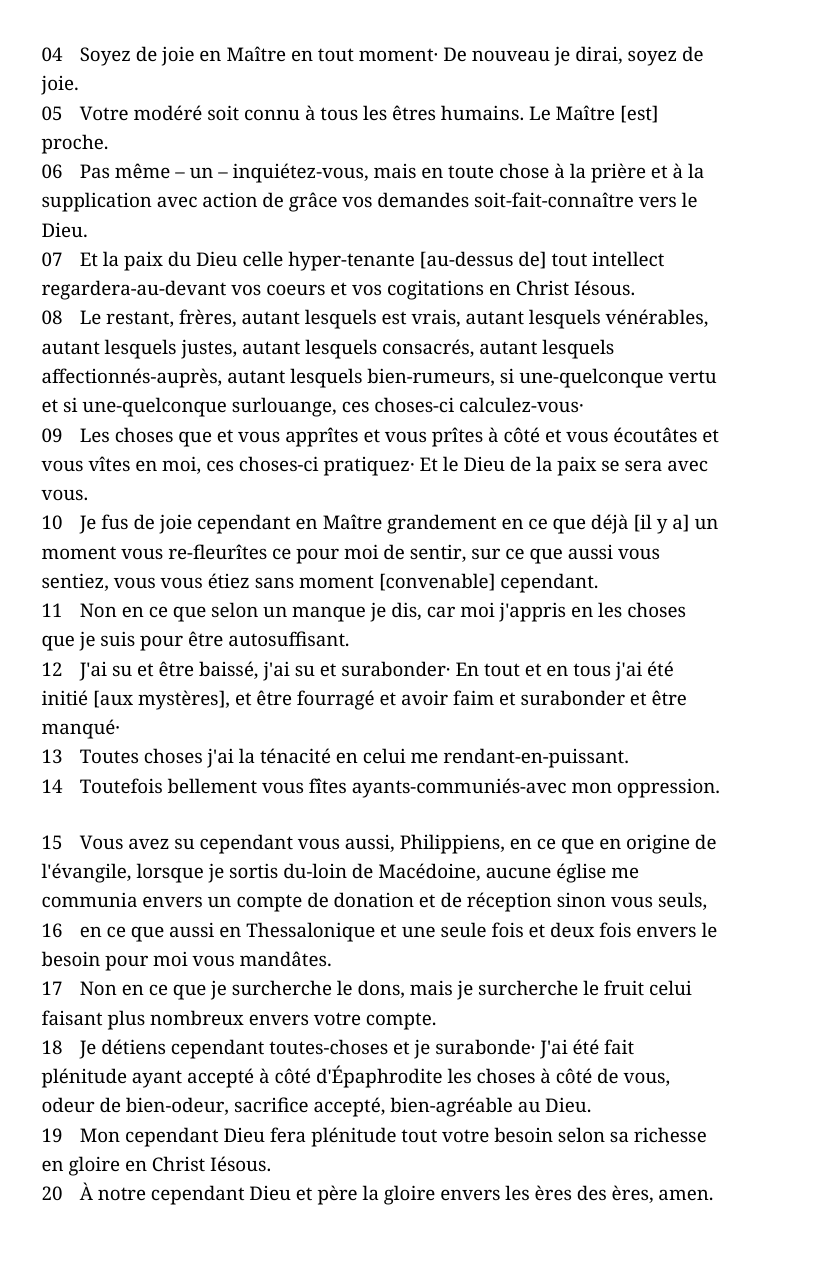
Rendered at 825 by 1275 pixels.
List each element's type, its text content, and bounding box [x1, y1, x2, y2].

text 04 Soyez de joie en Maître en tout moment· De nouveau je dirai, soyez de joie. 05 Votre modéré soit connu à tous les êtres humains. Le Maître [est] proche. 06 Pas même – un – inquiétez-vous, mais en toute chose à la prière et à la supplication avec action de grâce vos demandes soit-fait-connaître vers le Dieu. 07 Et la paix du Dieu celle hyper-tenante [au-dessus de] tout intellect regardera-au-devant vos coeurs et vos cogitations en Christ Iésous. 08 Le restant, frères, autant lesquels est vrais, autant lesquels vénérables, autant lesquels justes, autant lesquels consacrés, autant lesquels affectionnés-auprès, autant lesquels bien-rumeurs, si une-quelconque vertu et si une-quelconque surlouange, ces choses-ci calculez-vous· 09 Les choses que et vous apprîtes et vous prîtes à côté et vous écoutâtes et vous vîtes en moi, ces choses-ci pratiquez· Et le Dieu de la paix se sera avec vous. 10 Je fus de joie cependant en Maître grandement en ce que déjà [il y a] un moment vous re-fleurîtes ce pour moi de sentir, sur ce que aussi vous sentiez, vous vous étiez sans moment [convenable] cependant. 11 Non en ce que selon un manque je dis, car moi j'appris en les choses que je suis pour être autosuffisant. 12 J'ai su et être baissé, j'ai su et surabonder· En tout et en tous j'ai été initié [aux mystères], et être fourragé et avoir faim et surabonder et être manqué· 13 Toutes choses j'ai la ténacité en celui me rendant-en-puissant. 14 Toutefois bellement vous fîtes ayants-communiés-avec mon oppression. 15 Vous avez su cependant vous aussi, Philippiens, en ce que en origine de l'évangile, lorsque je sortis du-loin de Macédoine, aucune église me communia envers un compte de donation et de réception sinon vous seuls, 16 en ce que aussi en Thessalonique et une seule fois et deux fois envers le besoin pour moi vous mandâtes. 17 Non en ce que je surcherche le dons, mais je surcherche le fruit celui faisant plus nombreux envers votre compte. 18 Je détiens cependant toutes-choses et je surabonde· J'ai été fait plénitude ayant accepté à côté d'Épaphrodite les choses à côté de vous, odeur de bien-odeur, sacrifice accepté, bien-agréable au Dieu. 19 Mon cependant Dieu fera plénitude tout votre besoin selon sa richesse en gloire en Christ Iésous. 20 À notre cependant Dieu et père la gloire envers les ères des ères, amen. [41, 41, 724, 1206]
